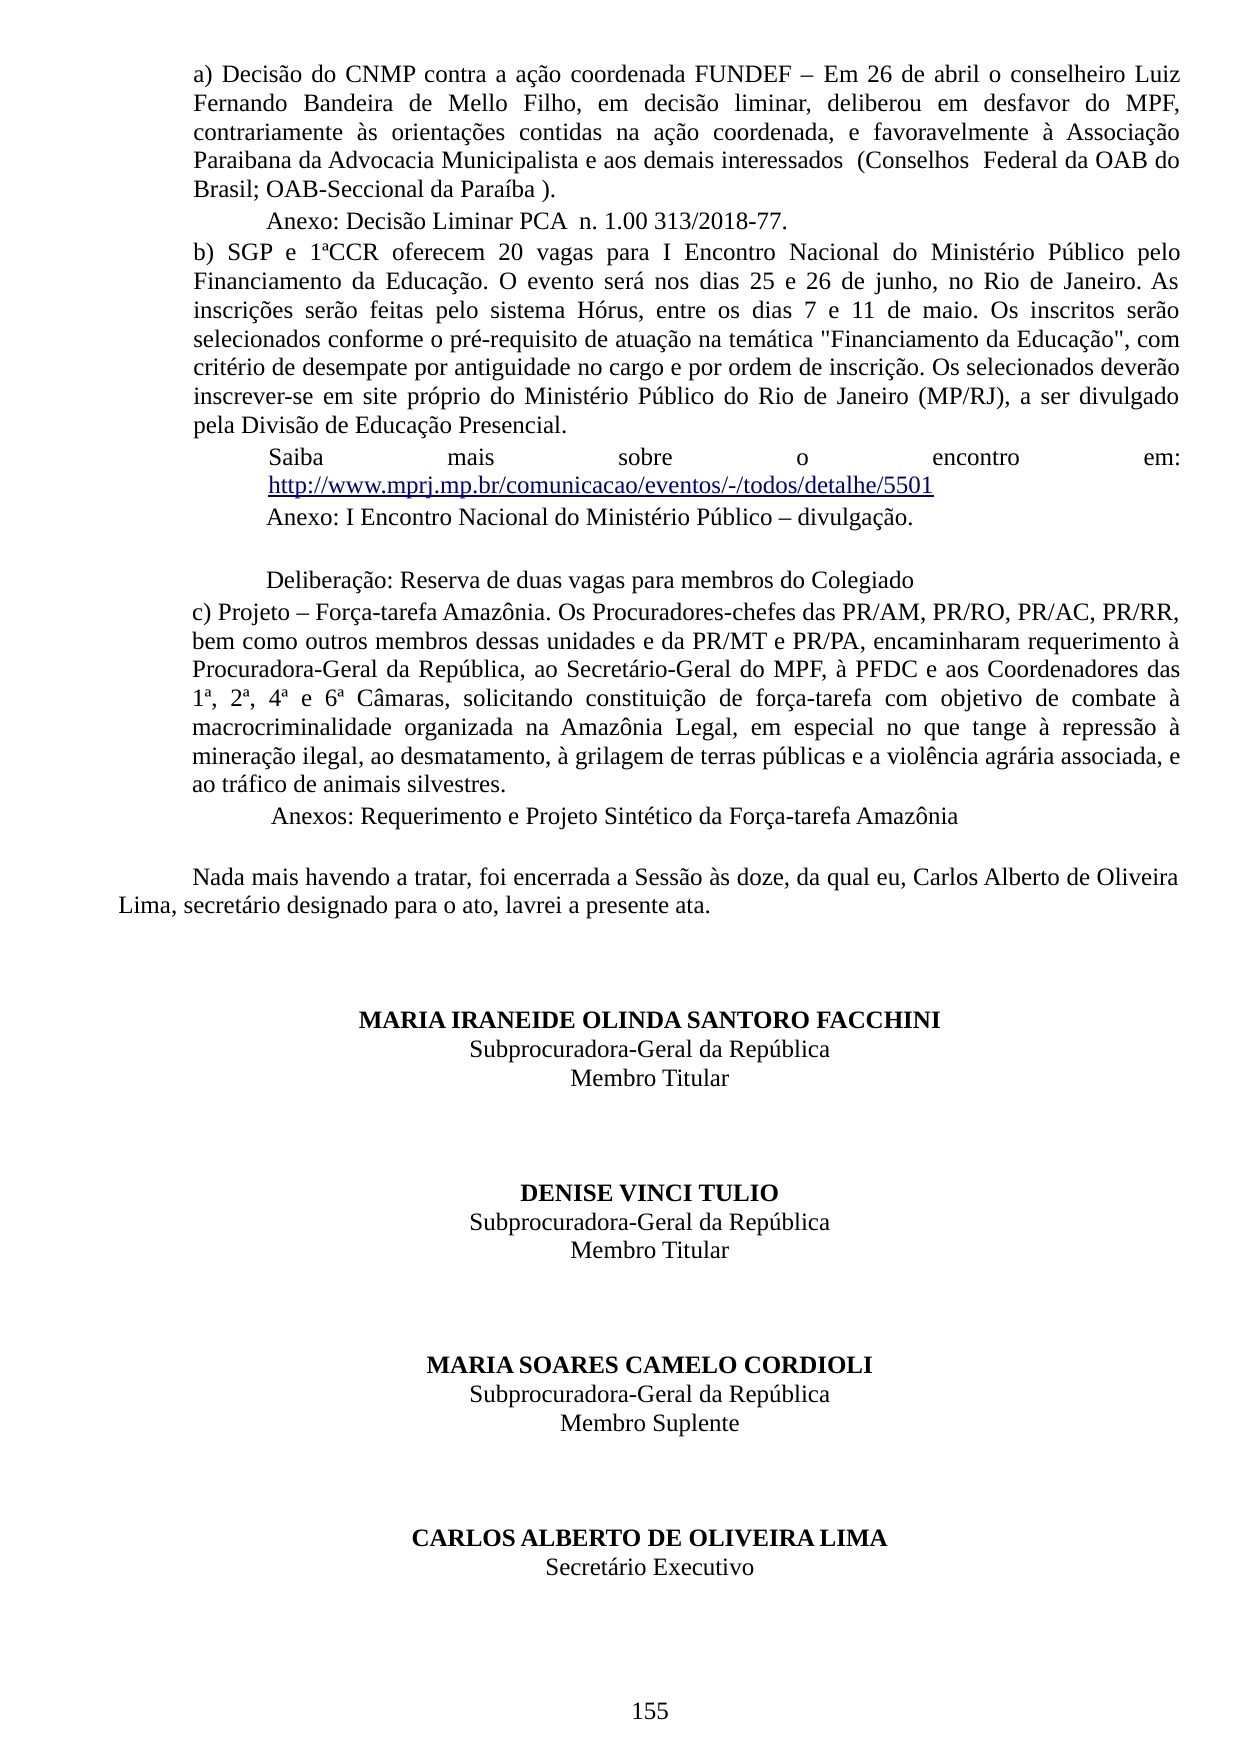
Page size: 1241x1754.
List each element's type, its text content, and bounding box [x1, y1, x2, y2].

text c) Projeto – Força-tarefa Amazônia. Os Procuradores-chefes das PR/AM, PR/RO, PR/AC, PR/RR, bem como outros membros dessas unidades e da PR/MT e PR/PA, encaminharam requerimento à Procuradora-Geral da República, ao Secretário-Geral do MPF, à PFDC e aos Coordenadores das 1ª, 2ª, 4ª e 6ª Câmaras, solicitando constituição de força-tarefa com objetivo de combate à macrocriminalidade organizada na Amazônia Legal, em especial no que tange à repressão à mineração ilegal, ao desmatamento, à grilagem de terras públicas e a violência agrária associada, e ao tráfico de animais silvestres. [192, 597, 1181, 798]
text Anexo: I Encontro Nacional do Ministério Público – divulgação. [266, 502, 1182, 531]
text Nada mais havendo a tratar, foi encerrada a Sessão às doze, da qual eu, Carlos Alberto de Oliveira Lima, secretário designado para o ato, lavrei a presente ata. [118, 862, 1181, 919]
text Deliberação: Reserva de duas vagas para membros do Colegiado [266, 565, 1182, 594]
text Subprocuradora-Geral da República [118, 1379, 1181, 1408]
text Secretário Executivo [118, 1552, 1181, 1580]
text Anexo: Decisão Liminar PCA n. 1.00 313/2018-77. [266, 206, 1182, 234]
list a) Decisão do CNMP contra a ação coordenada FUNDEF – Em 26 de abril o conselheiro Luiz Fernando Bandeira de Mello Filho, em decisão liminar, deliberou em desfavor do MPF, contrariamente às orientações contidas na ação coordenada, e favoravelmente à Associação Paraibana da Advocacia Municipalista e aos demais interessados (Conselhos Federal da OAB do Brasil; OAB-Seccional da Paraíba ). [156, 59, 1181, 203]
text MARIA IRANEIDE OLINDA SANTORO FACCHINI [118, 1005, 1181, 1034]
text CARLOS ALBERTO DE OLIVEIRA LIMA [118, 1523, 1181, 1552]
list b) SGP e 1ªCCR oferecem 20 vagas para I Encontro Nacional do Ministério Público pelo Financiamento da Educação. O evento será nos dias 25 e 26 de junho, no Rio de Janeiro. As inscrições serão feitas pelo sistema Hórus, entre os dias 7 e 11 de maio. Os inscritos serão selecionados conforme o pré-requisito de atuação na temática "Financiamento da Educação", com critério de desempate por antiguidade no cargo e por ordem de inscrição. Os selecionados deverão inscrever-se em site próprio do Ministério Público do Rio de Janeiro (MP/RJ), a ser divulgado pela Divisão de Educação Presencial. [156, 237, 1181, 439]
text Membro Titular [118, 1063, 1181, 1092]
list Saiba mais sobre o encontro em: http://www.mprj.mp.br/comunicacao/eventos/-/todos/detalhe/5501 [231, 442, 1181, 499]
text MARIA SOARES CAMELO CORDIOLI [118, 1350, 1181, 1379]
text Subprocuradora-Geral da República [118, 1034, 1181, 1063]
text DENISE VINCI TULIO [118, 1178, 1181, 1207]
text Subprocuradora-Geral da República [118, 1207, 1181, 1235]
text Anexos: Requerimento e Projeto Sintético da Força-tarefa Amazônia [266, 801, 1182, 830]
text Membro Titular [118, 1235, 1181, 1264]
text Membro Suplente [118, 1408, 1181, 1437]
